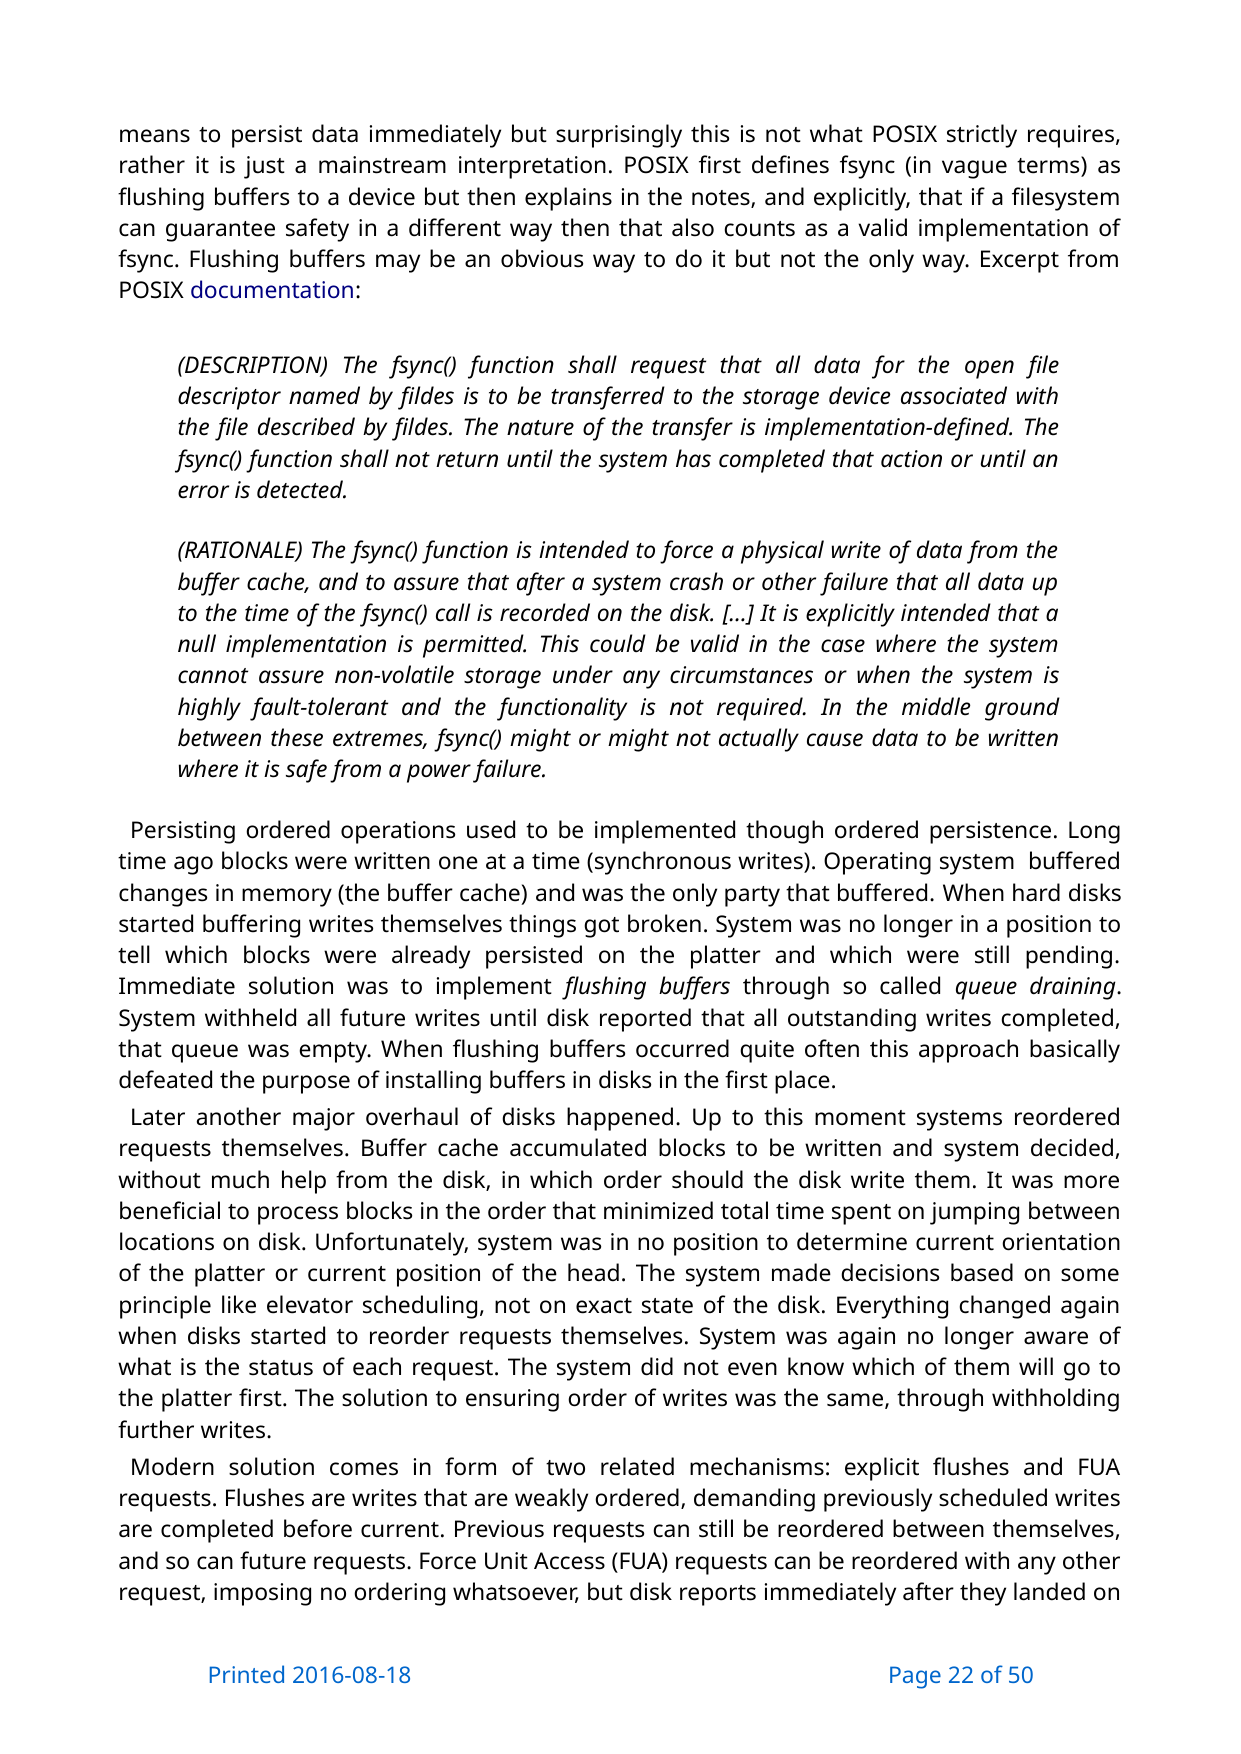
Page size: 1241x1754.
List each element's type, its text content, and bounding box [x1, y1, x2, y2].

text Modern solution comes in form of two related mechanisms: explicit flushes and FUA requests. Flushes are writes that are weakly ordered, demanding previously scheduled writes are completed before current. Previous requests can still be reordered between themselves, and so can future requests. Force Unit Access (FUA) requests can be reordered with any other request, imposing no ordering whatsoever, but disk reports immediately after they landed on [118, 1451, 1122, 1607]
text (RATIONALE) The fsync() function is intended to force a physical write of data from the buffer cache, and to assure that after a system crash or other failure that all data up to the time of the fsync() call is recorded on the disk. […] It is explicitly intended that a null implementation is permitted. This could be valid in the case where the system cannot assure non-volatile storage under any circumstances or when the system is highly fault-tolerant and the functionality is not required. In the middle ground between these extremes, fsync() might or might not actually cause data to be written where it is safe from a power failure. [177, 534, 1063, 784]
text means to persist data immediately but surprisingly this is not what POSIX strictly requires, rather it is just a mainstream interpretation. POSIX first defines fsync (in vague terms) as flushing buffers to a device but then explains in the notes, and explicitly, that if a filesystem can guarantee safety in a different way then that also counts as a valid implementation of fsync. Flushing buffers may be an obvious way to do it but not the only way. Excerpt from POSIX documentation: [118, 118, 1122, 306]
text (DESCRIPTION) The fsync() function shall request that all data for the open file descriptor named by fildes is to be transferred to the storage device associated with the file described by fildes. The nature of the transfer is implementation-defined. The fsync() function shall not return until the system has completed that action or until an error is detected. [177, 349, 1063, 505]
text Persisting ordered operations used to be implemented though ordered persistence. Long time ago blocks were written one at a time (synchronous writes). Operating system buffered changes in memory (the buffer cache) and was the only party that buffered. When hard disks started buffering writes themselves things got broken. System was no longer in a position to tell which blocks were already persisted on the platter and which were still pending. Immediate solution was to implement flushing buffers through so called queue draining. System withheld all future writes until disk reported that all outstanding writes completed, that queue was empty. When flushing buffers occurred quite often this approach basically defeated the purpose of installing buffers in disks in the first place. [118, 814, 1122, 1095]
text Later another major overhaul of disks happened. Up to this moment systems reordered requests themselves. Buffer cache accumulated blocks to be written and system decided, without much help from the disk, in which order should the disk write them. It was more beneficial to process blocks in the order that minimized total time spent on jumping between locations on disk. Unfortunately, system was in no position to determine current orientation of the platter or current position of the head. The system made decisions based on some principle like elevator scheduling, not on exact state of the disk. Everything changed again when disks started to reorder requests themselves. System was again no longer aware of what is the status of each request. The system did not even know which of them will go to the platter first. The solution to ensuring order of writes was the same, through withholding further writes. [118, 1101, 1122, 1445]
